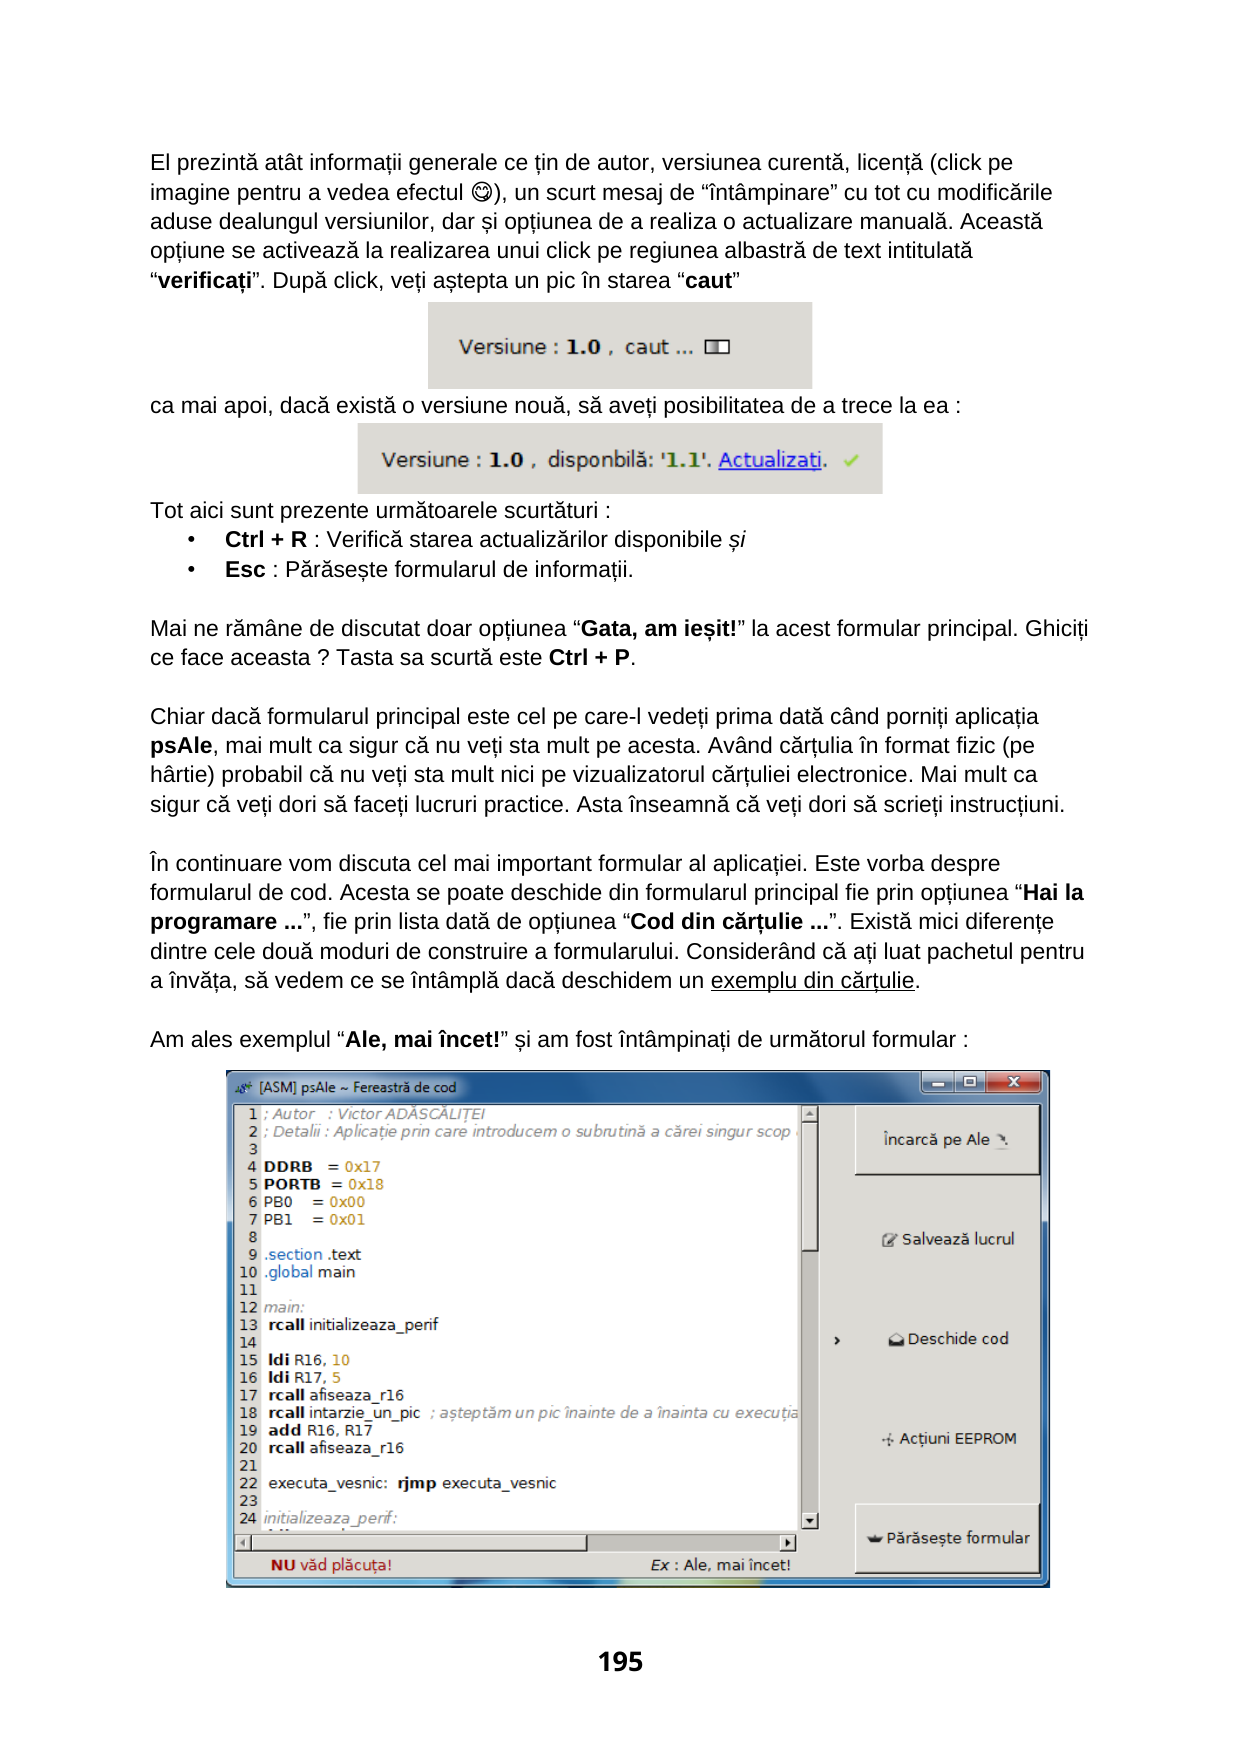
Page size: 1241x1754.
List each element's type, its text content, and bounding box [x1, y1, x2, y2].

subtitle Chiar dacă formularul principal este cel pe care-l vedeți prima dată când porniți aplicația psAle, mai mult ca sigur că nu veți sta mult pe acesta. Având cărțulia în format fizic (pe hârtie) probabil că nu veți sta mult nici pe vizualizatorul cărțuliei electronice. Mai mult ca sigur că veți dori să faceți lucruri practice. Asta înseamnă că veți dori să scrieți instrucțiuni. [150, 703, 1091, 817]
subtitle Am ales exemplul “Ale, mai încet!” și am fost întâmpinați de următorul formular : [150, 1027, 1091, 1052]
subtitle În continuare vom discuta cel mai important formular al aplicației. Este vorba despre formularul de cod. Acesta se poate deschide din formularul principal fie prin opțiunea “Hai la programare ...”, fie prin lista dată de opțiunea “Cod din cărțulie ...”. Există mici diferențe dintre cele două moduri de construire a formularului. Considerând că ați luat pachetul pentru a învăța, să vedem ce se întâmplă dacă deschidem un exemplu din cărțulie. [150, 850, 1091, 993]
picture [226, 1070, 1050, 1588]
subtitle Ctrl + R : Verifică starea actualizărilor disponibile și [187, 527, 1091, 553]
subtitle Esc : Părăsește formularul de informații. [187, 557, 1091, 582]
subtitle El prezintă atât informații generale ce țin de autor, versiunea curentă, licență (click pe imagine pentru a vedea efectul 😋), un scurt mesaj de “întâmpinare” cu tot cu modificările aduse dealungul versiunilor, dar și opțiunea de a realiza o actualizare manuală. Această opțiune se activează la realizarea unui click pe regiunea albastră de text intitulată “verificați”. După click, veți aștepta un pic în starea “caut” [150, 150, 1091, 293]
picture [428, 302, 813, 389]
subtitle Mai ne rămâne de discutat doar opțiunea “Gata, am ieșit!” la acest formular principal. Ghiciți ce face aceasta ? Tasta sa scurtă este Ctrl + P. [150, 615, 1091, 670]
subtitle ca mai apoi, dacă există o versiune nouă, să aveți posibilitatea de a trece la ea : [150, 389, 1091, 418]
picture [357, 423, 883, 494]
subtitle Tot aici sunt prezente următoarele scurtături : [150, 494, 1091, 523]
